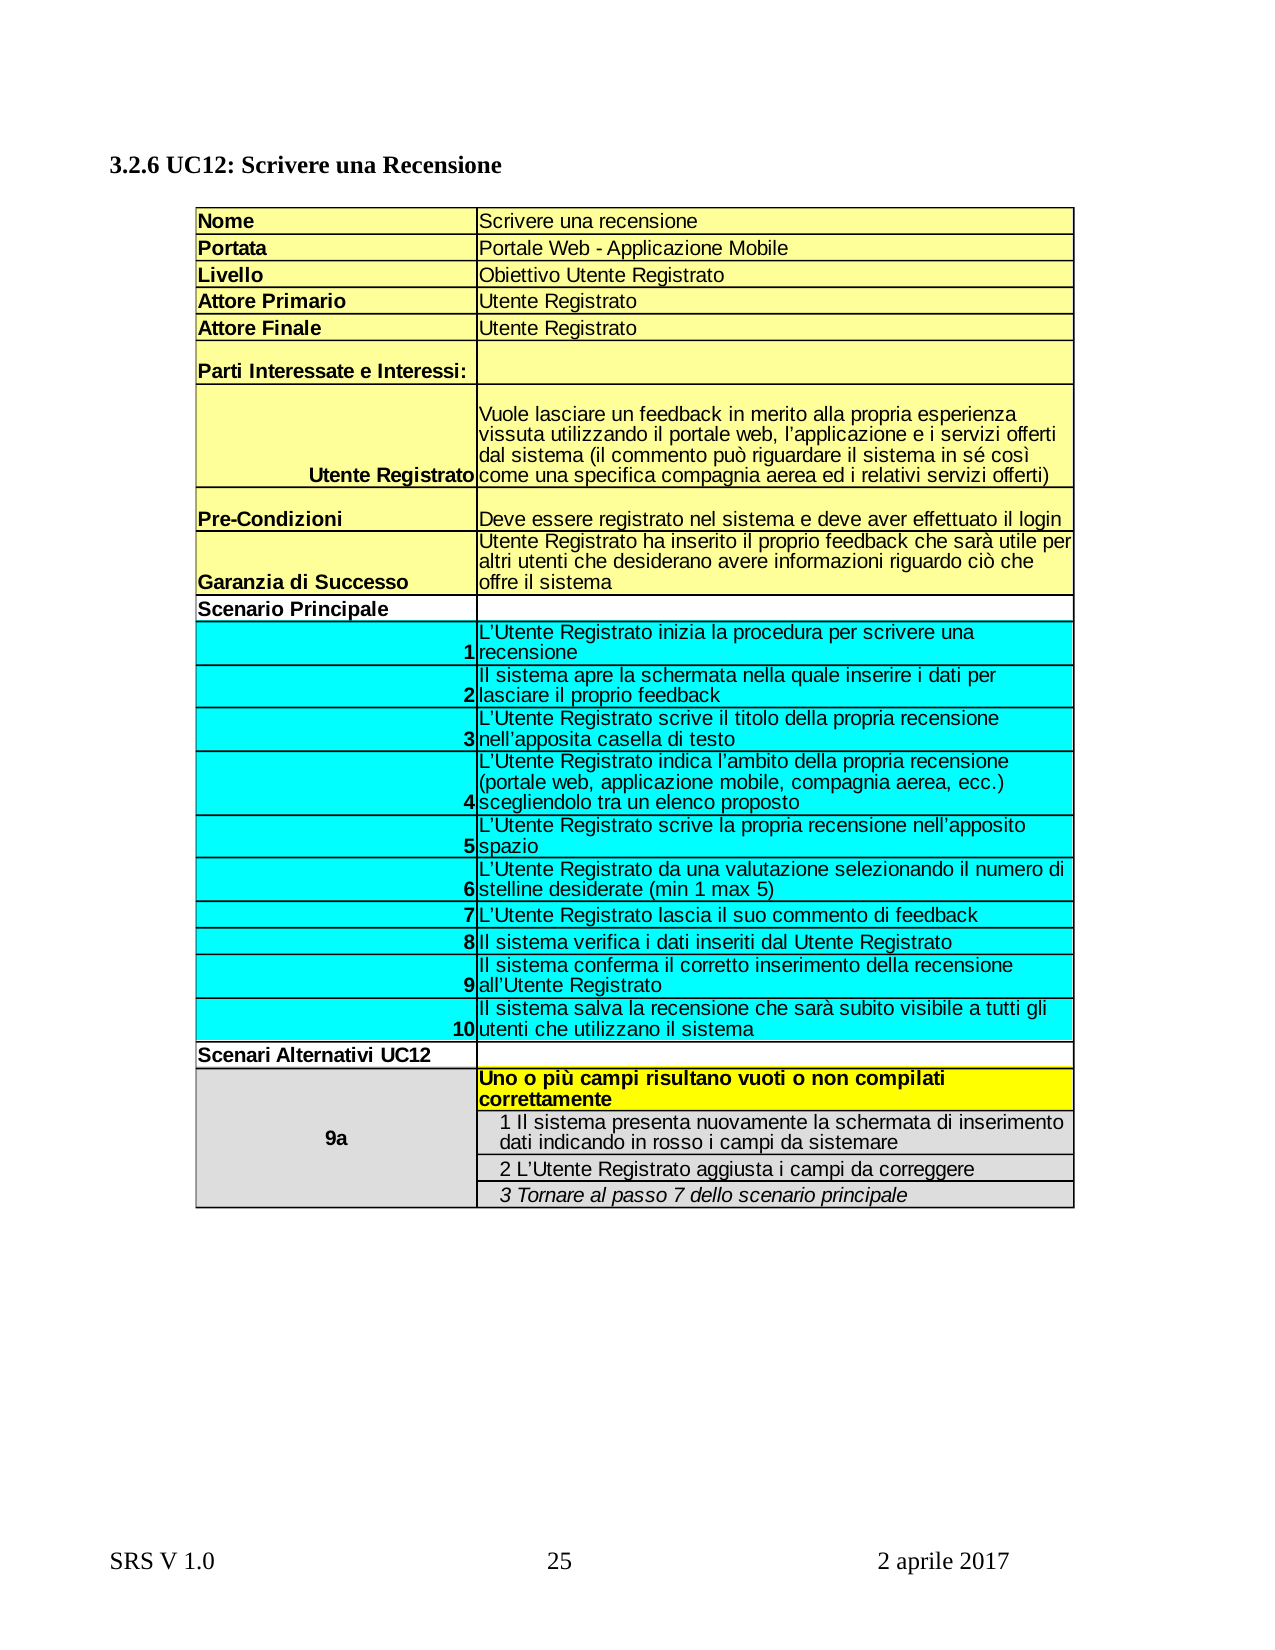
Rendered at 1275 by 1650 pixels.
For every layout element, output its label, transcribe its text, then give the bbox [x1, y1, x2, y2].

subtitle 3.2.6 UC12: Scrivere una Recensione [109, 150, 1162, 179]
